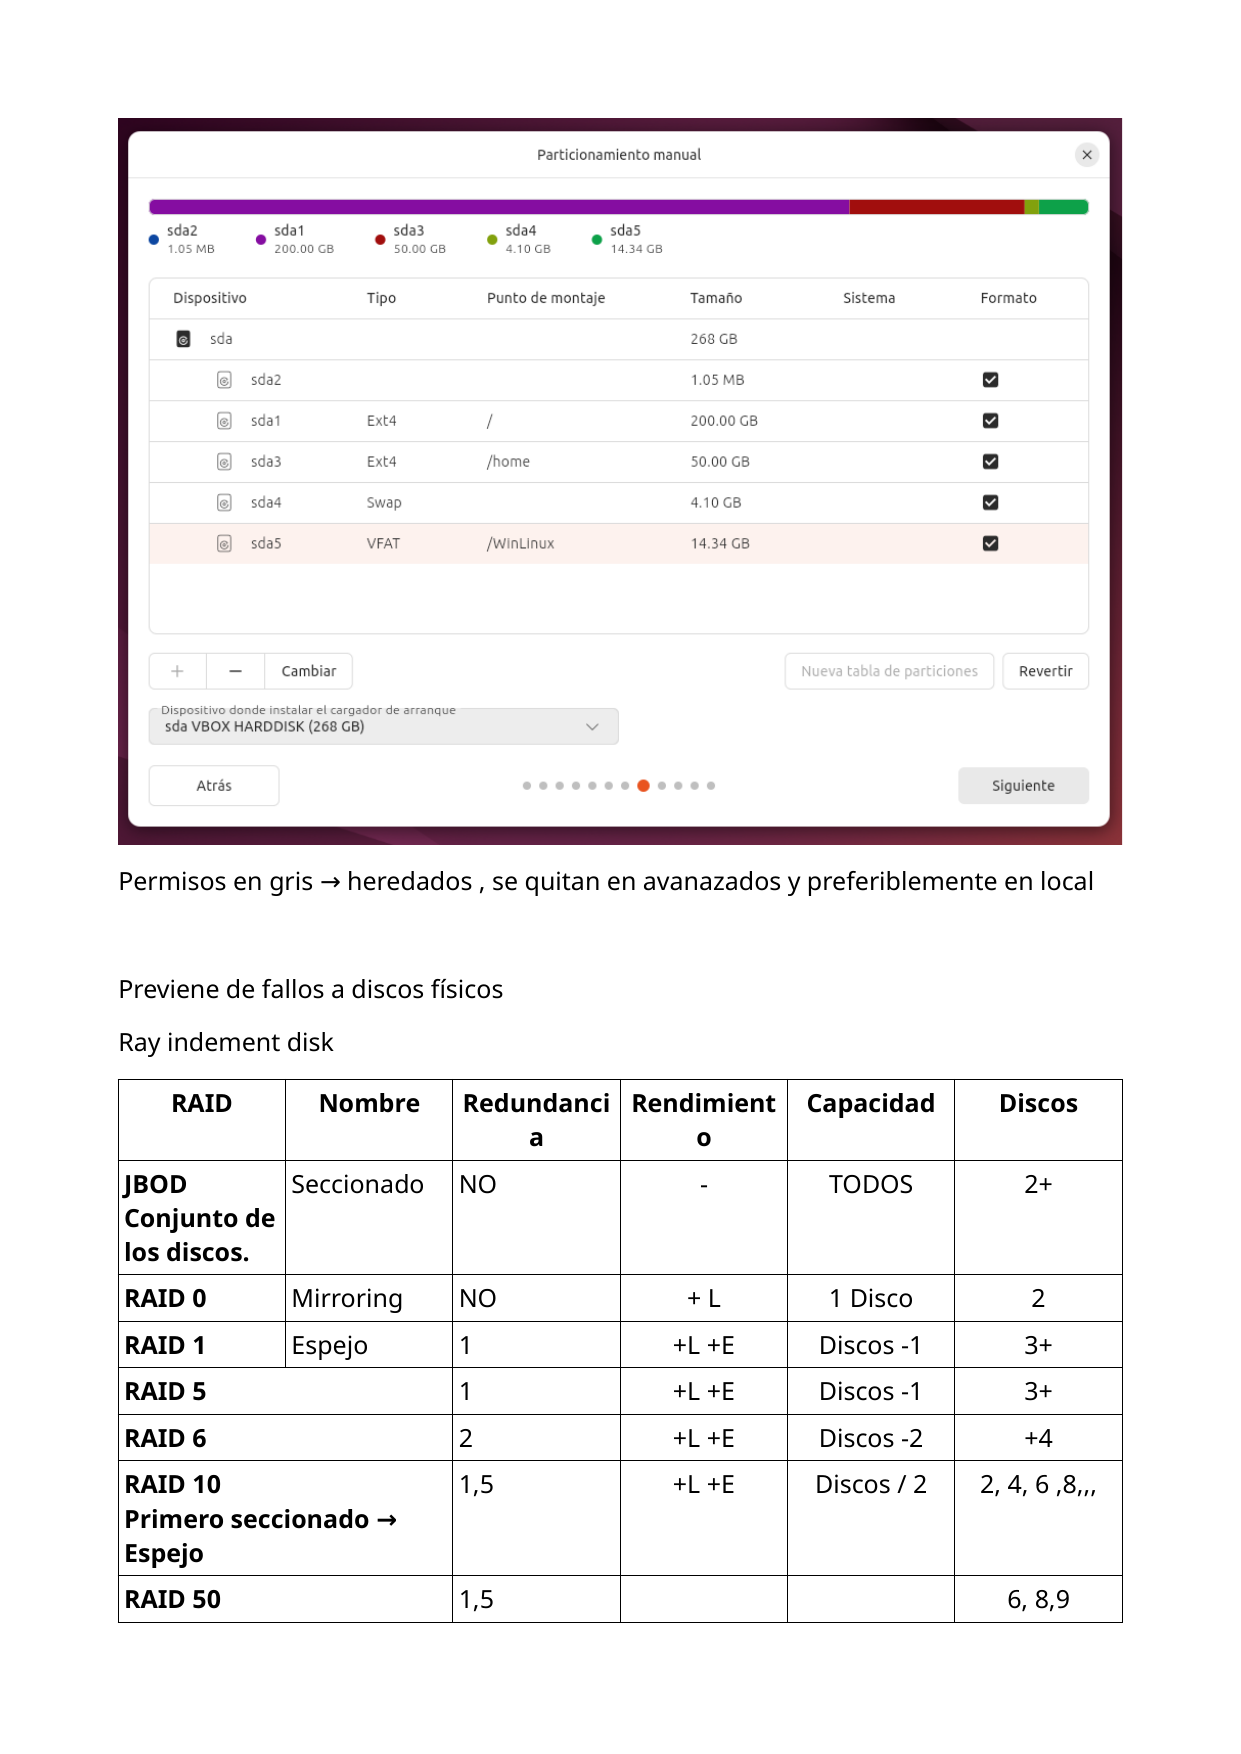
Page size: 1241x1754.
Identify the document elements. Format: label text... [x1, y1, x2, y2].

table_cell RAID 10 Primero seccionado → Espejo [119, 1461, 452, 1575]
table_cell 1 Disco [788, 1275, 954, 1321]
picture [118, 118, 1123, 845]
table_cell RAID 1 [119, 1322, 285, 1367]
table_cell Discos / 2 [788, 1461, 954, 1575]
table_header RAID [119, 1080, 285, 1159]
table_cell 1,5 [453, 1576, 620, 1622]
table_cell Mirroring [286, 1275, 452, 1321]
table_cell 3+ [955, 1368, 1122, 1414]
table_cell RAID 0 [119, 1275, 285, 1321]
table_cell +L +E [621, 1368, 787, 1414]
table_cell 3+ [955, 1322, 1122, 1367]
text Previene de fallos a discos físicos [118, 971, 1122, 1005]
table_cell 2 [453, 1415, 620, 1460]
table_cell +L +E [621, 1461, 787, 1575]
table_cell TODOS [788, 1161, 954, 1274]
table_header Rendimiento [621, 1080, 787, 1159]
table_cell 2, 4, 6 ,8,,, [955, 1461, 1122, 1575]
table_cell +L +E [621, 1322, 787, 1367]
table_cell Seccionado [286, 1161, 452, 1274]
table_cell 6, 8,9 [955, 1576, 1122, 1622]
table_cell NO [453, 1161, 620, 1274]
table_cell 2+ [955, 1161, 1122, 1274]
table_cell Discos -1 [788, 1322, 954, 1367]
table_cell RAID 50 [119, 1576, 452, 1622]
table_cell NO [453, 1275, 620, 1321]
table_cell +4 [955, 1415, 1122, 1460]
table_cell 2 [955, 1275, 1122, 1321]
table_header Capacidad [788, 1080, 954, 1159]
table_cell JBOD Conjunto de los discos. [119, 1161, 285, 1274]
table_cell +L +E [621, 1415, 787, 1460]
table_cell Espejo [286, 1322, 452, 1367]
table_cell + L [621, 1275, 787, 1321]
table_header Discos [955, 1080, 1122, 1159]
table_cell Discos -1 [788, 1368, 954, 1414]
table_cell RAID 6 [119, 1415, 452, 1460]
table_cell 1 [453, 1322, 620, 1367]
table_cell [621, 1576, 787, 1622]
text Ray indement disk [118, 1025, 1122, 1059]
table_header Nombre [286, 1080, 452, 1159]
table_cell [788, 1576, 954, 1622]
table_cell Discos -2 [788, 1415, 954, 1460]
table_cell 1 [453, 1368, 620, 1414]
table_cell - [621, 1161, 787, 1274]
text Permisos en gris → heredados , se quitan en avanazados y preferiblemente en local [118, 864, 1122, 898]
table_cell RAID 5 [119, 1368, 452, 1414]
table_cell 1,5 [453, 1461, 620, 1575]
table_header Redundancia [453, 1080, 620, 1159]
